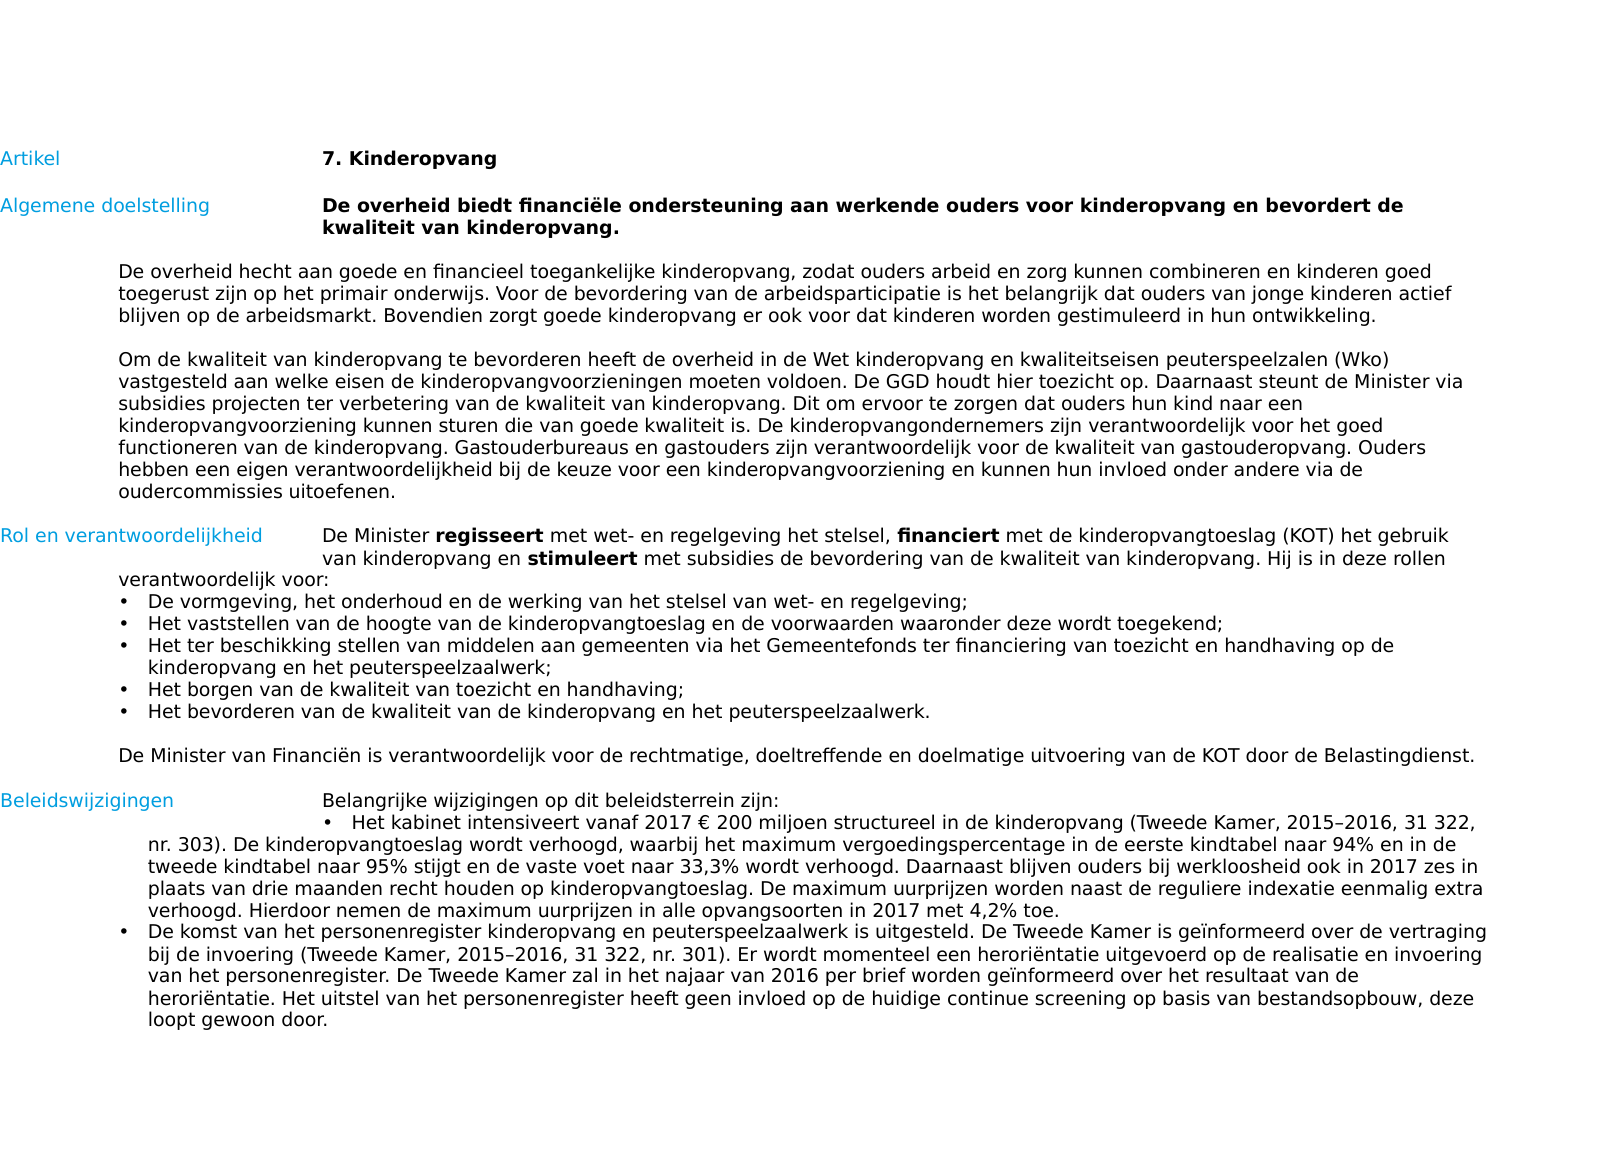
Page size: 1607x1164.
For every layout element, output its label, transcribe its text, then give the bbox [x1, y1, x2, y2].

text Rol en verantwoordelijkheid [0, 525, 322, 547]
text • De komst van het personenregister kinderopvang en peuterspeelzaalwerk is uitgesteld. De Tweede Kamer is geïnformeerd over de vertraging bij de invoering (Tweede Kamer, 2015–2016, 31 322, nr. 301). Er wordt momenteel een heroriëntatie uitgevoerd op de realisatie en invoering van het personenregister. De Tweede Kamer zal in het najaar van 2016 per brief worden geïnformeerd over het resultaat van de heroriëntatie. Het uitstel van het personenregister heeft geen invloed op de huidige continue screening op basis van bestandsopbouw, deze loopt gewoon door. [118, 921, 1488, 1031]
text Artikel [0, 148, 322, 170]
text De Minister van Financiën is verantwoordelijk voor de rechtmatige, doeltreffende en doelmatige uitvoering van de KOT door de Belastingdienst. [118, 745, 1488, 767]
text De Minister regisseert met wet- en regelgeving het stelsel, financiert met de kinderopvangtoeslag (KOT) het gebruik van kinderopvang en stimuleert met subsidies de bevordering van de kwaliteit van kinderopvang. Hij is in deze rollen verantwoordelijk voor: [0, 525, 1488, 591]
text De overheid biedt financiële ondersteuning aan werkende ouders voor kinderopvang en bevordert de kwaliteit van kinderopvang. [0, 195, 1488, 239]
text Beleidswijzigingen [0, 789, 322, 812]
text De overheid hecht aan goede en financieel toegankelijke kinderopvang, zodat ouders arbeid en zorg kunnen combineren en kinderen goed toegerust zijn op het primair onderwijs. Voor de bevordering van de arbeidsparticipatie is het belangrijk dat ouders van jonge kinderen actief blijven op de arbeidsmarkt. Bovendien zorgt goede kinderopvang er ook voor dat kinderen worden gestimuleerd in hun ontwikkeling. [118, 261, 1488, 327]
text Algemene doelstelling [0, 195, 322, 217]
text • De vormgeving, het onderhoud en de werking van het stelsel van wet- en regelgeving; [118, 591, 1488, 613]
subtitle 7. Kinderopvang [0, 148, 1488, 178]
text • Het vaststellen van de hoogte van de kinderopvangtoeslag en de voorwaarden waaronder deze wordt toegekend; [118, 613, 1488, 635]
text • Het kabinet intensiveert vanaf 2017 € 200 miljoen structureel in de kinderopvang (Tweede Kamer, 2015–2016, 31 322, nr. 303). De kinderopvangtoeslag wordt verhoogd, waarbij het maximum vergoedingspercentage in de eerste kindtabel naar 94% en in de tweede kindtabel naar 95% stijgt en de vaste voet naar 33,3% wordt verhoogd. Daarnaast blijven ouders bij werkloosheid ook in 2017 zes in plaats van drie maanden recht houden op kinderopvangtoeslag. De maximum uurprijzen worden naast de reguliere indexatie eenmalig extra verhoogd. Hierdoor nemen de maximum uurprijzen in alle opvangsoorten in 2017 met 4,2% toe. [118, 812, 1488, 921]
text Belangrijke wijzigingen op dit beleidsterrein zijn: [0, 789, 1488, 819]
text Om de kwaliteit van kinderopvang te bevorderen heeft de overheid in de Wet kinderopvang en kwaliteitseisen peuterspeelzalen (Wko) vastgesteld aan welke eisen de kinderopvangvoorzieningen moeten voldoen. De GGD houdt hier toezicht op. Daarnaast steunt de Minister via subsidies projecten ter verbetering van de kwaliteit van kinderopvang. Dit om ervoor te zorgen dat ouders hun kind naar een kinderopvangvoorziening kunnen sturen die van goede kwaliteit is. De kinderopvangondernemers zijn verantwoordelijk voor het goed functioneren van de kinderopvang. Gastouderbureaus en gastouders zijn verantwoordelijk voor de kwaliteit van gastouderopvang. Ouders hebben een eigen verantwoordelijkheid bij de keuze voor een kinderopvangvoorziening en kunnen hun invloed onder andere via de oudercommissies uitoefenen. [118, 349, 1488, 503]
text • Het ter beschikking stellen van middelen aan gemeenten via het Gemeentefonds ter financiering van toezicht en handhaving op de kinderopvang en het peuterspeelzaalwerk; [118, 635, 1488, 679]
text • Het bevorderen van de kwaliteit van de kinderopvang en het peuterspeelzaalwerk. [118, 701, 1488, 723]
text • Het borgen van de kwaliteit van toezicht en handhaving; [118, 679, 1488, 701]
